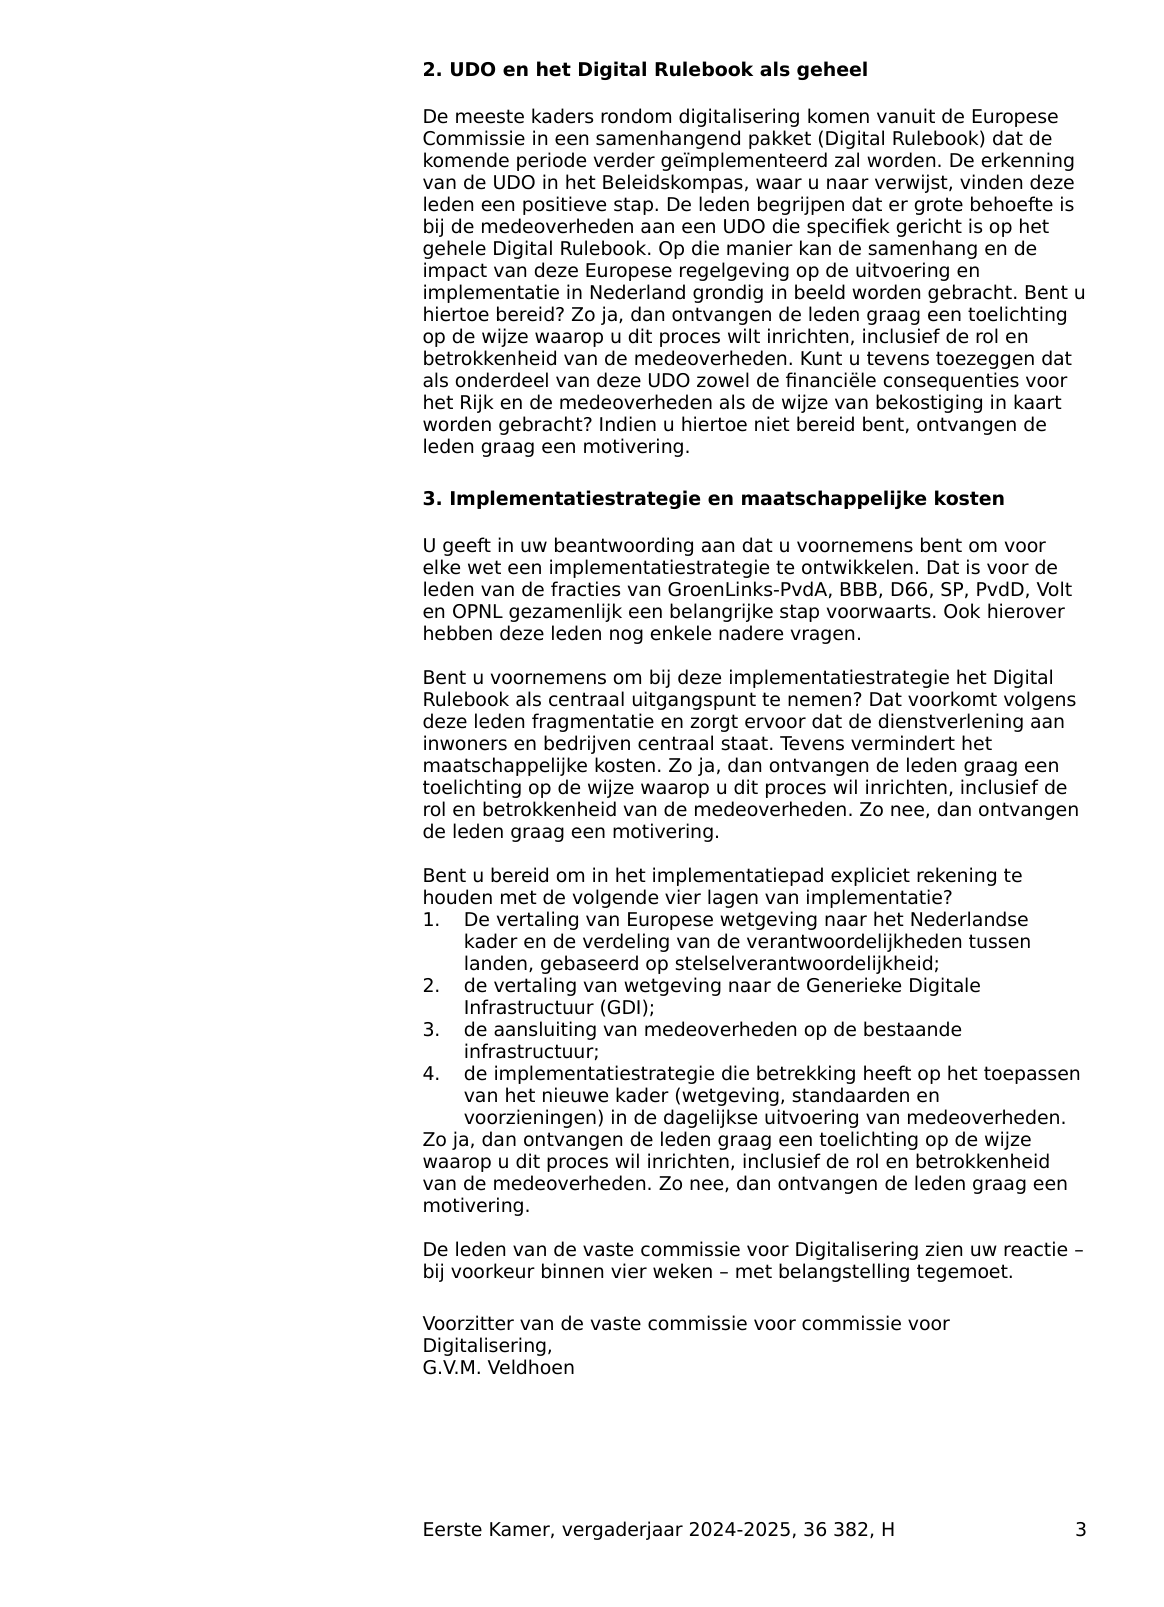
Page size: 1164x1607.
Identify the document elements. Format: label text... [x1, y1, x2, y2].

text U geeft in uw beantwoording aan dat u voornemens bent om voor elke wet een implementatiestrategie te ontwikkelen. Dat is voor de leden van de fracties van GroenLinks-PvdA, BBB, D66, SP, PvdD, Volt en OPNL gezamenlijk een belangrijke stap voorwaarts. Ook hierover hebben deze leden nog enkele nadere vragen. [422, 535, 1087, 644]
text 3. de aansluiting van medeoverheden op de bestaande infrastructuur; [422, 1019, 1087, 1063]
text Zo ja, dan ontvangen de leden graag een toelichting op de wijze waarop u dit proces wil inrichten, inclusief de rol en betrokkenheid van de medeoverheden. Zo nee, dan ontvangen de leden graag een motivering. [422, 1128, 1087, 1216]
text De leden van de vaste commissie voor Digitalisering zien uw reactie – bij voorkeur binnen vier weken – met belangstelling tegemoet. [422, 1239, 1087, 1283]
text Voorzitter van de vaste commissie voor commissie voor Digitalisering, G.V.M. Veldhoen [422, 1313, 1087, 1378]
text Bent u voornemens om bij deze implementatiestrategie het Digital Rulebook als centraal uitgangspunt te nemen? Dat voorkomt volgens deze leden fragmentatie en zorgt ervoor dat de dienstverlening aan inwoners en bedrijven centraal staat. Tevens vermindert het maatschappelijke kosten. Zo ja, dan ontvangen de leden graag een toelichting op de wijze waarop u dit proces wil inrichten, inclusief de rol en betrokkenheid van de medeoverheden. Zo nee, dan ontvangen de leden graag een motivering. [422, 667, 1087, 843]
subtitle 3. Implementatiestrategie en maatschappelijke kosten [422, 488, 1087, 510]
subtitle 2. UDO en het Digital Rulebook als geheel [422, 59, 1087, 81]
text 4. de implementatiestrategie die betrekking heeft op het toepassen van het nieuwe kader (wetgeving, standaarden en voorzieningen) in de dagelijkse uitvoering van medeoverheden. [422, 1063, 1087, 1128]
text 1. De vertaling van Europese wetgeving naar het Nederlandse kader en de verdeling van de verantwoordelijkheden tussen landen, gebaseerd op stelselverantwoordelijkheid; [422, 909, 1087, 975]
text De meeste kaders rondom digitalisering komen vanuit de Europese Commissie in een samenhangend pakket (Digital Rulebook) dat de komende periode verder geïmplementeerd zal worden. De erkenning van de UDO in het Beleidskompas, waar u naar verwijst, vinden deze leden een positieve stap. De leden begrijpen dat er grote behoefte is bij de medeoverheden aan een UDO die specifiek gericht is op het gehele Digital Rulebook. Op die manier kan de samenhang en de impact van deze Europese regelgeving op de uitvoering en implementatie in Nederland grondig in beeld worden gebracht. Bent u hiertoe bereid? Zo ja, dan ontvangen de leden graag een toelichting op de wijze waarop u dit proces wilt inrichten, inclusief de rol en betrokkenheid van de medeoverheden. Kunt u tevens toezeggen dat als onderdeel van deze UDO zowel de financiële consequenties voor het Rijk en de medeoverheden als de wijze van bekostiging in kaart worden gebracht? Indien u hiertoe niet bereid bent, ontvangen de leden graag een motivering. [422, 106, 1087, 458]
text 2. de vertaling van wetgeving naar de Generieke Digitale Infrastructuur (GDI); [422, 975, 1087, 1019]
text Bent u bereid om in het implementatiepad expliciet rekening te houden met de volgende vier lagen van implementatie? [422, 865, 1087, 909]
